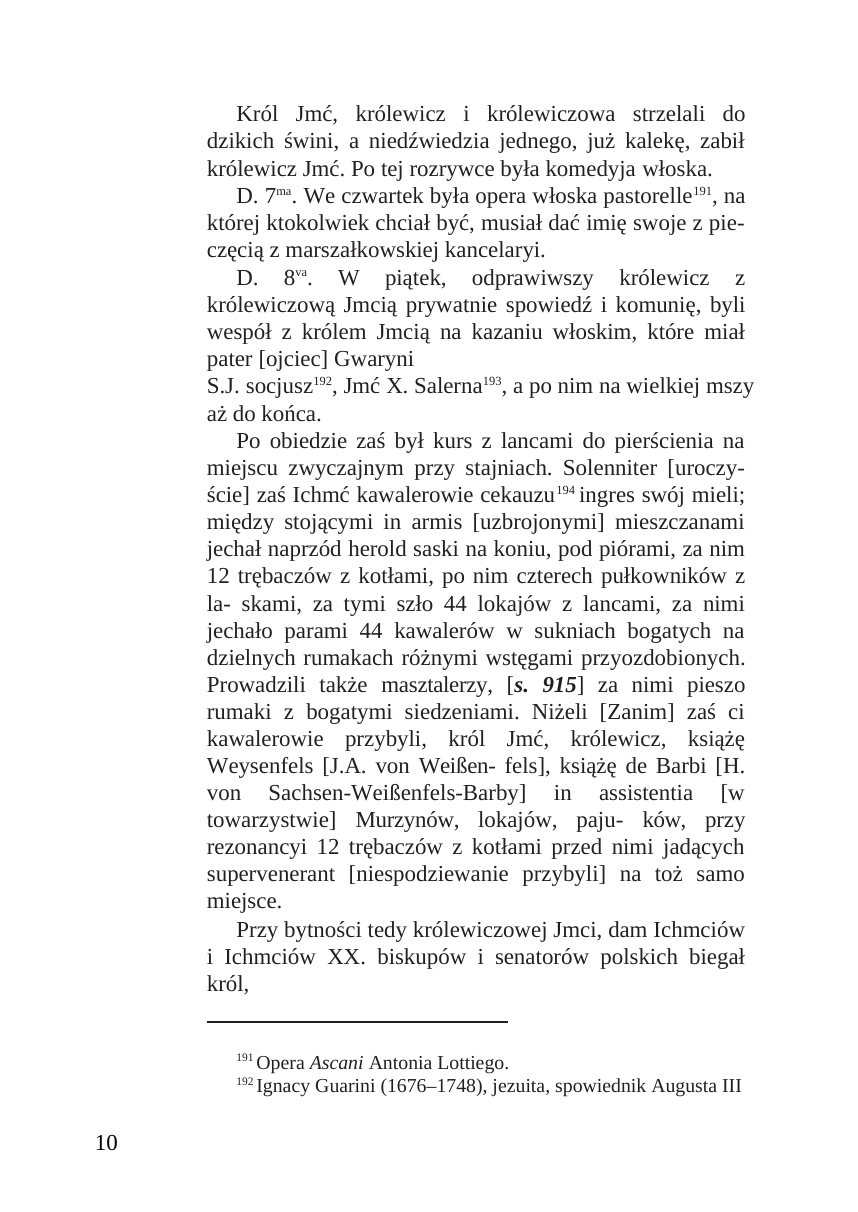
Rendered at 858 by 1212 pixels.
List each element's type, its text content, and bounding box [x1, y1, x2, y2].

text Król Jmć, królewicz i królewiczowa strzelali do dzikich świni, a niedźwiedzia jednego, już kalekę, zabił królewicz Jmć. Po tej rozrywce była komedyja włoska. [207, 101, 745, 181]
text D. 8va. W piątek, odprawiwszy królewicz z królewiczową Jmcią prywatnie spowiedź i komunię, byli wespół z królem Jmcią na kazaniu włoskim, które miał pater [ojciec] Gwaryni [207, 264, 745, 371]
text Po obiedzie zaś był kurs z lancami do pierścienia na miejscu zwyczajnym przy stajniach. Solenniter [uroczy- ście] zaś Ichmć kawalerowie cekauzu194 ingres swój mieli; między stojącymi in armis [uzbrojonymi] mieszczanami jechał naprzód herold saski na koniu, pod piórami, za nim 12 trębaczów z kotłami, po nim czterech pułkowników z la- skami, za tymi szło 44 lokajów z lancami, za nimi jechało parami 44 kawalerów w sukniach bogatych na dzielnych rumakach różnymi wstęgami przyozdobionych. Prowadzili także masztalerzy, [s. 915] za nimi pieszo rumaki z bogatymi siedzeniami. Niżeli [Zanim] zaś ci kawalerowie przybyli, król Jmć, królewicz, książę Weysenfels [J.A. von Weißen- fels], książę de Barbi [H. von Sachsen-Weißenfels-Barby] in assistentia [w towarzystwie] Murzynów, lokajów, paju- ków, przy rezonancyi 12 trębaczów z kotłami przed nimi jadących supervenerant [niespodziewanie przybyli] na toż samo miejsce. [207, 427, 746, 914]
text aż do końca. [207, 400, 807, 426]
text D. 7ma. We czwartek była opera włoska pastorelle191, na której ktokolwiek chciał być, musiał dać imię swoje z pie- częcią z marszałkowskiej kancelaryi. [207, 182, 745, 263]
text 192 Ignacy Guarini (1676–1748), jezuita, spowiednik Augusta III [207, 1074, 746, 1097]
text 191 Opera Ascani Antonia Lottiego. [236, 1051, 807, 1073]
text S.J. socjusz192, Jmć X. Salerna193, a po nim na wielkiej mszy [207, 372, 807, 398]
text Przy bytności tedy królewiczowej Jmci, dam Ichmciów i Ichmciów XX. biskupów i senatorów polskich biegał król, [207, 916, 745, 997]
